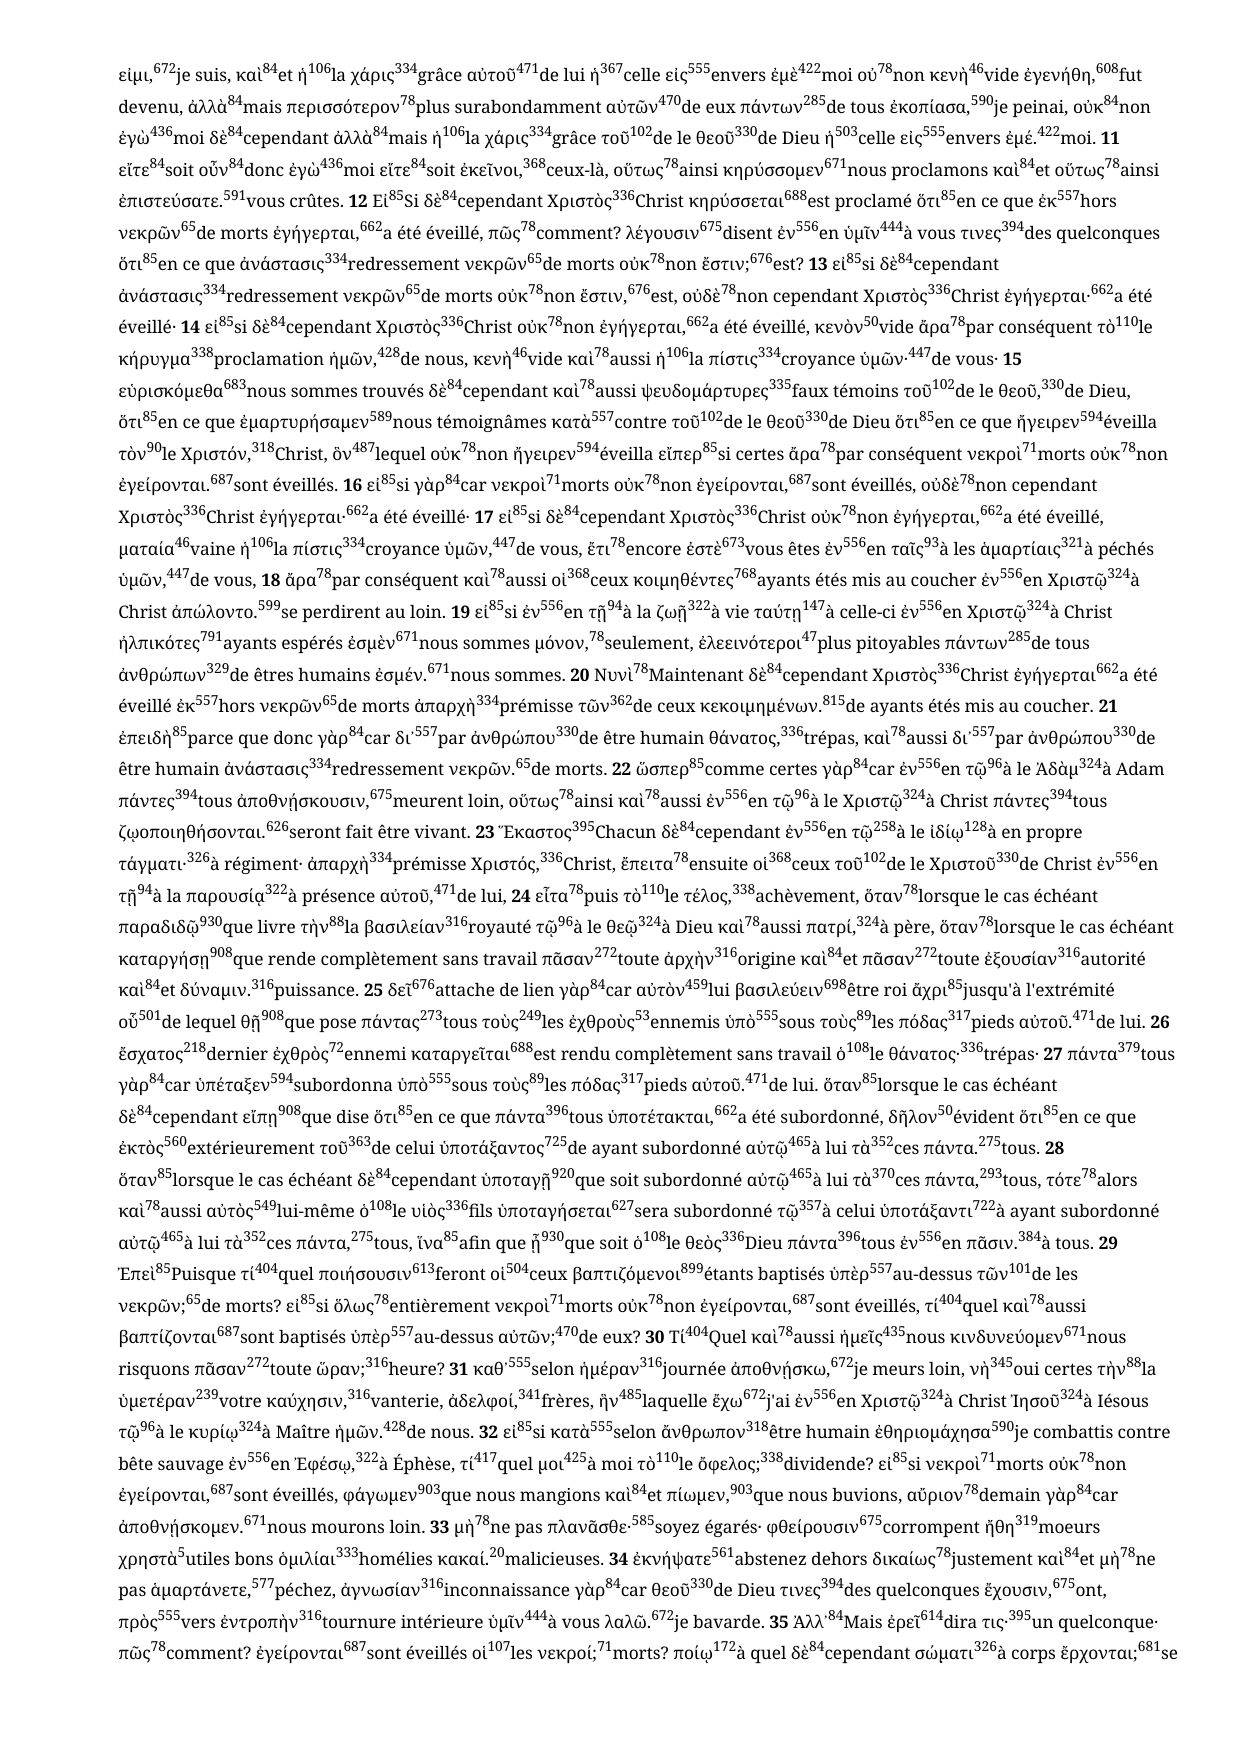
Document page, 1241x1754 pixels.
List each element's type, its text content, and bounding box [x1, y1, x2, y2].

text 1 Γνωρίζω672Je fais connaître δὲ84cependant ὑμῖν,444à vous, ἀδελφοί,341frères, τὸ92le εὐαγγέλιον320évangile ὃ489lequel εὐηγγελισάμην596je m'évangélisai ὑμῖν,444à vous, ὃ489lequel καὶ78aussi παρελάβετε,591vous prîtes à côté, ἐν556en ᾧ495à lequel καὶ78aussi ἑστήκατε,647vous avez dressé, 2 δι᾽557par οὗ501de lequel καὶ78aussi σῴζεσθε,685vous êtes sauvés, τίνι170à quel λόγῳ324à discours εὐηγγελισάμην596je m'évangélisai ὑμῖν444à vous εἰ85si κατέχετε,673vous tenez de haut en bas, ἐκτὸς78extérieurement εἰ558si μὴ78ne pas εἰκῇ78sans cause ἐπιστεύσατε.591vous crûtes. 3 παρέδωκα590je livrai γὰρ84car ὑμῖν444à vous ἐν556en πρώτοις,61à premiers, ὃ489lequel καὶ78aussi παρέλαβον,590je pris à côté, ὅτι85en ce que Χριστὸς336Christ ἀπέθανεν594mourut loin ὑπὲρ557au-dessus τῶν99de les ἁμαρτιῶν327de péchés ἡμῶν428de nous κατὰ555selon τὰς87les γραφὰς315écritures 4 καὶ84et ὅτι85en ce que ἐτάφη608fut enseveli καὶ84et ὅτι85en ce que ἐγήγερται662a été éveillé τῇ94à la ἡμέρᾳ322à journée τῇ94à la τρίτῃ211à troisième κατὰ555selon τὰς87les γραφὰς315écritures 5 καὶ84et ὅτι85en ce que ὤφθη608fut vu Κηφᾷ324à Képhas εἶτα78puis τοῖς95à les δώδεκα·59à douze· 6 ἔπειτα78ensuite ὤφθη608fut vu ἐπάνω78sur le haut πεντακοσίοις189à cinq cents ἀδελφοῖς323à frères ἐφάπαξ,78sur une fois, ἐξ557hors ὧν498de lesquels οἱ107les πλείονες22plus nombreusement μένουσιν675restent ἕως558jusqu'à ce que ἄρτι,78à l'instant, τινὲς394des quelconques δὲ84cependant ἐκοιμήθησαν·607furent mis au coucher· 7 ἔπειτα78ensuite ὤφθη608fut vu Ἰακώβῳ324à Iakobos εἶτα78puis τοῖς95à les ἀποστόλοις323à envoyés πᾶσιν·279à tous· 8 ἔσχατον78dernièrement δὲ84cependant πάντων388de tous ὡσπερεὶ85comme certes si τῷ98à le ἐκτρώματι326à avorton ὤφθη608fut vu κἀμοί.425à et moi. 9 Ἐγὼ436Moi γάρ84car εἰμι672je suis ὁ108le ἐλάχιστος23moindre τῶν101de les ἀποστόλων329de envoyés ὃς505lequel οὐκ78non εἰμὶ672je suis ἱκανὸς48assez-important καλεῖσθαι701être appelé ἀπόστολος,336envoyé, διότι85parce que ἐδίωξα590je poursuivis τὴν88la ἐκκλησίαν316église τοῦ102de le θεοῦ·330de Dieu· 10 χάριτι322à grâce δὲ84cependant θεοῦ330de Dieu εἰμι672je suis ὅ507lequel εἰμι,672je suis, καὶ84et ἡ106la χάρις334grâce αὐτοῦ471de lui ἡ367celle εἰς555envers ἐμὲ422moi οὐ78non κενὴ46vide ἐγενήθη,608fut devenu, ἀλλὰ84mais περισσότερον78plus surabondamment αὐτῶν470de eux πάντων285de tous ἐκοπίασα,590je peinai, οὐκ84non ἐγὼ436moi δὲ84cependant ἀλλὰ84mais ἡ106la χάρις334grâce τοῦ102de le θεοῦ330de Dieu ἡ503celle εἰς555envers ἐμέ.422moi. 11 εἴτε84soit οὖν84donc ἐγὼ436moi εἴτε84soit ἐκεῖνοι,368ceux-là, οὕτως78ainsi κηρύσσομεν671nous proclamons καὶ84et οὕτως78ainsi ἐπιστεύσατε.591vous crûtes. 12 Εἰ85Si δὲ84cependant Χριστὸς336Christ κηρύσσεται688est proclamé ὅτι85en ce que ἐκ557hors νεκρῶν65de morts ἐγήγερται,662a été éveillé, πῶς78comment? λέγουσιν675disent ἐν556en ὑμῖν444à vous τινες394des quelconques ὅτι85en ce que ἀνάστασις334redressement νεκρῶν65de morts οὐκ78non ἔστιν;676est? 13 εἰ85si δὲ84cependant ἀνάστασις334redressement νεκρῶν65de morts οὐκ78non ἔστιν,676est, οὐδὲ78non cependant Χριστὸς336Christ ἐγήγερται·662a été éveillé· 14 εἰ85si δὲ84cependant Χριστὸς336Christ οὐκ78non ἐγήγερται,662a été éveillé, κενὸν50vide ἄρα78par conséquent τὸ110le κήρυγμα338proclamation ἡμῶν,428de nous, κενὴ46vide καὶ78aussi ἡ106la πίστις334croyance ὑμῶν·447de vous· 15 εὑρισκόμεθα683nous sommes trouvés δὲ84cependant καὶ78aussi ψευδομάρτυρες335faux témoins τοῦ102de le θεοῦ,330de Dieu, ὅτι85en ce que ἐμαρτυρήσαμεν589nous témoignâmes κατὰ557contre τοῦ102de le θεοῦ330de Dieu ὅτι85en ce que ἤγειρεν594éveilla τὸν90le Χριστόν,318Christ, ὃν487lequel οὐκ78non ἤγειρεν594éveilla εἴπερ85si certes ἄρα78par conséquent νεκροὶ71morts οὐκ78non ἐγείρονται.687sont éveillés. 16 εἰ85si γὰρ84car νεκροὶ71morts οὐκ78non ἐγείρονται,687sont éveillés, οὐδὲ78non cependant Χριστὸς336Christ ἐγήγερται·662a été éveillé· 17 εἰ85si δὲ84cependant Χριστὸς336Christ οὐκ78non ἐγήγερται,662a été éveillé, ματαία46vaine ἡ106la πίστις334croyance ὑμῶν,447de vous, ἔτι78encore ἐστὲ673vous êtes ἐν556en ταῖς93à les ἁμαρτίαις321à péchés ὑμῶν,447de vous, 18 ἄρα78par conséquent καὶ78aussi οἱ368ceux κοιμηθέντες768ayants étés mis au coucher ἐν556en Χριστῷ324à Christ ἀπώλοντο.599se perdirent au loin. 19 εἰ85si ἐν556en τῇ94à la ζωῇ322à vie ταύτῃ147à celle-ci ἐν556en Χριστῷ324à Christ ἠλπικότες791ayants espérés ἐσμὲν671nous sommes μόνον,78seulement, ἐλεεινότεροι47plus pitoyables πάντων285de tous ἀνθρώπων329de êtres humains ἐσμέν.671nous sommes. 20 Νυνὶ78Maintenant δὲ84cependant Χριστὸς336Christ ἐγήγερται662a été éveillé ἐκ557hors νεκρῶν65de morts ἀπαρχὴ334prémisse τῶν362de ceux κεκοιμημένων.815de ayants étés mis au coucher. 21 ἐπειδὴ85parce que donc γὰρ84car δι᾽557par ἀνθρώπου330de être humain θάνατος,336trépas, καὶ78aussi δι᾽557par ἀνθρώπου330de être humain ἀνάστασις334redressement νεκρῶν.65de morts. 22 ὥσπερ85comme certes γὰρ84car ἐν556en τῷ96à le Ἀδὰμ324à Adam πάντες394tous ἀποθνῄσκουσιν,675meurent loin, οὕτως78ainsi καὶ78aussi ἐν556en τῷ96à le Χριστῷ324à Christ πάντες394tous ζῳοποιηθήσονται.626seront fait être vivant. 23 Ἕκαστος395Chacun δὲ84cependant ἐν556en τῷ258à le ἰδίῳ128à en propre τάγματι·326à régiment· ἀπαρχὴ334prémisse Χριστός,336Christ, ἔπειτα78ensuite οἱ368ceux τοῦ102de le Χριστοῦ330de Christ ἐν556en τῇ94à la παρουσίᾳ322à présence αὐτοῦ,471de lui, 24 εἶτα78puis τὸ110le τέλος,338achèvement, ὅταν78lorsque le cas échéant παραδιδῷ930que livre τὴν88la βασιλείαν316royauté τῷ96à le θεῷ324à Dieu καὶ78aussi πατρί,324à père, ὅταν78lorsque le cas échéant καταργήσῃ908que rende complètement sans travail πᾶσαν272toute ἀρχὴν316origine καὶ84et πᾶσαν272toute ἐξουσίαν316autorité καὶ84et δύναμιν.316puissance. 25 δεῖ676attache de lien γὰρ84car αὐτὸν459lui βασιλεύειν698être roi ἄχρι85jusqu'à l'extrémité οὗ501de lequel θῇ908que pose πάντας273tous τοὺς249les ἐχθροὺς53ennemis ὑπὸ555sous τοὺς89les πόδας317pieds αὐτοῦ.471de lui. 26 ἔσχατος218dernier ἐχθρὸς72ennemi καταργεῖται688est rendu complètement sans travail ὁ108le θάνατος·336trépas· 27 πάντα379tous γὰρ84car ὑπέταξεν594subordonna ὑπὸ555sous τοὺς89les πόδας317pieds αὐτοῦ.471de lui. ὅταν85lorsque le cas échéant δὲ84cependant εἴπῃ908que dise ὅτι85en ce que πάντα396tous ὑποτέτακται,662a été subordonné, δῆλον50évident ὅτι85en ce que ἐκτὸς560extérieurement τοῦ363de celui ὑποτάξαντος725de ayant subordonné αὐτῷ465à lui τὰ352ces πάντα.275tous. 28 ὅταν85lorsque le cas échéant δὲ84cependant ὑποταγῇ920que soit subordonné αὐτῷ465à lui τὰ370ces πάντα,293tous, τότε78alors καὶ78aussi αὐτὸς549lui-même ὁ108le υἱὸς336fils ὑποταγήσεται627sera subordonné τῷ357à celui ὑποτάξαντι722à ayant subordonné αὐτῷ465à lui τὰ352ces πάντα,275tous, ἵνα85afin que ᾖ930que soit ὁ108le θεὸς336Dieu πάντα396tous ἐν556en πᾶσιν.384à tous. 29 Ἐπεὶ85Puisque τί404quel ποιήσουσιν613feront οἱ504ceux βαπτιζόμενοι899étants baptisés ὑπὲρ557au-dessus τῶν101de les νεκρῶν;65de morts? εἰ85si ὅλως78entièrement νεκροὶ71morts οὐκ78non ἐγείρονται,687sont éveillés, τί404quel καὶ78aussi βαπτίζονται687sont baptisés ὑπὲρ557au-dessus αὐτῶν;470de eux? 30 Τί404Quel καὶ78aussi ἡμεῖς435nous κινδυνεύομεν671nous risquons πᾶσαν272toute ὥραν;316heure? 31 καθ᾽555selon ἡμέραν316journée ἀποθνῄσκω,672je meurs loin, νὴ345oui certes τὴν88la ὑμετέραν239votre καύχησιν,316vanterie, ἀδελφοί,341frères, ἣν485laquelle ἔχω672j'ai ἐν556en Χριστῷ324à Christ Ἰησοῦ324à Iésous τῷ96à le κυρίῳ324à Maître ἡμῶν.428de nous. 32 εἰ85si κατὰ555selon ἄνθρωπον318être humain ἐθηριομάχησα590je combattis contre bête sauvage ἐν556en Ἐφέσῳ,322à Éphèse, τί417quel μοι425à moi τὸ110le ὄφελος;338dividende? εἰ85si νεκροὶ71morts οὐκ78non ἐγείρονται,687sont éveillés, φάγωμεν903que nous mangions καὶ84et πίωμεν,903que nous buvions, αὔριον78demain γὰρ84car ἀποθνῄσκομεν.671nous mourons loin. 33 μὴ78ne pas πλανᾶσθε·585soyez égarés· φθείρουσιν675corrompent ἤθη319moeurs χρηστὰ5utiles bons ὁμιλίαι333homélies κακαί.20malicieuses. 34 ἐκνήψατε561abstenez dehors δικαίως78justement καὶ84et μὴ78ne pas ἁμαρτάνετε,577péchez, ἀγνωσίαν316inconnaissance γὰρ84car θεοῦ330de Dieu τινες394des quelconques ἔχουσιν,675ont, πρὸς555vers ἐντροπὴν316tournure intérieure ὑμῖν444à vous λαλῶ.672je bavarde. 35 Ἀλλ᾽84Mais ἐρεῖ614dira τις·395un quelconque· πῶς78comment? ἐγείρονται687sont éveillés οἱ107les νεκροί;71morts? ποίῳ172à quel δὲ84cependant σώματι326à corps ἔρχονται;681se viennent? 36 ἄφρων,77insensé, σὺ454toi ὃ489lequel σπείρεις,674tu sèmes, οὐ78non ζῳοποιεῖται688est fait être vivant ἐὰν85si le cas échéant μὴ78ne pas ἀποθάνῃ·908que meure loin· 37 καὶ84et ὃ489lequel σπείρεις,674tu sèmes, οὐ84non τὸ92le σῶμα320corps τὸ353ce γενησόμενον775qui se deviendra σπείρεις674tu sèmes ἀλλὰ84mais γυμνὸν4nu κόκκον318grain εἰ85si τύχοι703que obtienne σίτου330de froment ἤ84ou τινος391de un quelconque τῶν103de les λοιπῶν·390de restants· 38 ὁ108le δὲ84cependant θεὸς336Dieu δίδωσιν676donne αὐτῷ465à lui σῶμα320corps καθὼς78de haut en bas comme ἠθέλησεν,594voulut, καὶ84et ἑκάστῳ385à chacun τῶν103de les σπερμάτων331de semences ἴδιον122en propre σῶμα.320corps. 39 Οὐ84Non πᾶσα290toute σὰρξ334chair ἡ106la αὐτὴ159même σὰρξ334chair ἀλλὰ84mais ἄλλη393autre μὲν84certes ἀνθρώπων,329de êtres humains, ἄλλη135autre δὲ84cependant σὰρξ334chair κτηνῶν,331de bêtes de montures, ἄλλη135autre δὲ84cependant σὰρξ334chair πτηνῶν,67de ailés, ἄλλη393autre δὲ84cependant ἰχθύων.329de poissons. 40 καὶ84et σώματα337corps ἐπουράνια,24sur cieux, καὶ84et σώματα337corps ἐπίγεια·24sur terres· ἀλλὰ84mais ἑτέρα393autre-différente μὲν84certes ἡ106la τῶν103de les ἐπουρανίων67de sur cieux δόξα,334gloire, ἑτέρα393autre-différente δὲ84cependant ἡ106la τῶν103de les ἐπιγείων.67de sur terres. 41 ἄλλη135autre δόξα334gloire ἡλίου,330de soleil, καὶ84et ἄλλη135autre δόξα334gloire σελήνης,328de lune, καὶ84et ἄλλη135autre δόξα334gloire ἀστέρων·329de étoiles· ἀστὴρ336étoile γὰρ84car ἀστέρος330de étoile διαφέρει676diffère ἐν556en δόξῃ.322à gloire. 42 Οὕτως78Ainsi καὶ78aussi ἡ106la ἀνάστασις334redressement τῶν101de les νεκρῶν.65de morts. σπείρεται688est semé ἐν556en φθορᾷ,322à corruption, ἐγείρεται688est éveillé ἐν556en ἀφθαρσίᾳ·322à incorruptibilité· 43 σπείρεται688est semé ἐν556en ἀτιμίᾳ,322à dévalorisation, ἐγείρεται688est éveillé ἐν556en δόξῃ·322à gloire· σπείρεται688est semé ἐν556en ἀσθενείᾳ,322à infirmité, ἐγείρεται688est éveillé ἐν556en δυνάμει·322à puissance· 44 σπείρεται688est semé σῶμα338corps ψυχικόν,25psychique, ἐγείρεται688est éveillé σῶμα338corps πνευματικόν.25soufflique. Εἰ85Si ἔστιν676est σῶμα338corps ψυχικόν,25psychique, ἔστιν676est καὶ78aussi πνευματικόν.74soufflique. 45 οὕτως78ainsi καὶ78aussi γέγραπται·662a été écrit· ἐγένετο600se devint ὁ108le πρῶτος218premier ἄνθρωπος336être humain Ἀδὰμ336Adam εἰς555envers ψυχὴν316âme ζῶσαν,829vivante, ὁ108le ἔσχατος218dernier Ἀδὰμ336Adam εἰς555envers πνεῦμα320souffle ζῳοποιοῦν.833faisant être vivant. 46 ἀλλ᾽84mais οὐ84non πρῶτον78premièrement τὸ110le πνευματικὸν74soufflique ἀλλὰ84mais τὸ110le ψυχικόν,74psychique, ἔπειτα78ensuite τὸ110le πνευματικόν.74soufflique. 47 ὁ108le πρῶτος218premier ἄνθρωπος336être humain ἐκ557hors γῆς328de terre χοϊκός,48poudreux, ὁ108le δεύτερος218deuxième ἄνθρωπος336être humain ἐξ557hors οὐρανοῦ.330de ciel. 48 οἷος505tel que ὁ108le χοϊκός,72poudreux, τοιοῦτοι368tels καὶ78aussi οἱ107les χοϊκοί,71poudreux, καὶ84et οἷος505tel que ὁ108le ἐπουράνιος,72sur ciel, τοιοῦτοι368tels καὶ78aussi οἱ107les ἐπουράνιοι·71sur cieux· 49 καὶ84et καθὼς78de haut en bas comme ἐφορέσαμεν589nous colportâmes τὴν88la εἰκόνα316icône τοῦ102de le χοϊκοῦ,66de poudreux, φορέσωμεν903que nous colportions δή345évidemment καὶ78aussi τὴν88la εἰκόνα316icône τοῦ102de le ἐπουρανίου.66de sur ciel. 50 Τοῦτο353Celui-ci δέ84cependant φημι,672je déclare, ἀδελφοί,341frères, ὅτι85en ce que σὰρξ334chair καὶ84et αἷμα338sang βασιλείαν316royauté θεοῦ330de Dieu κληρονομῆσαι689hériter οὐ78non δύναται682se peut οὐδὲ84non cependant ἡ106la φθορὰ334corruption τὴν88la ἀφθαρσίαν316incorruptibilité κληρονομεῖ.676hérite. 51 ἰδοὺ311voici μυστήριον320mystère ὑμῖν444à vous λέγω·672je dis· πάντες394tous οὐ84non κοιμηθησόμεθα,622nous serons mis au coucher, πάντες394tous δὲ84cependant ἀλλαγησόμεθα,622nous serons changé, 52 ἐν556en ἀτόμῳ,62à sans coupure, ἐν556en ῥιπῇ322à clin ὀφθαλμοῦ,330de oeil, ἐν556en τῇ94à la ἐσχάτῃ211à dernière σάλπιγγι·322à trompette salpinx· σαλπίσει614trompettera salpinx γὰρ84car καὶ84et οἱ107les νεκροὶ71morts ἐγερθήσονται626seront éveillé ἄφθαρτοι71incorruptibles καὶ84et ἡμεῖς435nous ἀλλαγησόμεθα.622nous serons changé. 53 Δεῖ676Attache de lien γὰρ84car τὸ92le φθαρτὸν56corruptible τοῦτο145celui-ci ἐνδύσασθαι691se habiller ἀφθαρσίαν316incorruptibilité καὶ84et τὸ92le θνητὸν56mortel τοῦτο145celui-ci ἐνδύσασθαι691se habiller ἀθανασίαν.316intrépassibilité. 54 ὅταν85lorsque le cas échéant δὲ84cependant τὸ110le φθαρτὸν74corruptible τοῦτο163celui-ci ἐνδύσηται914que se habille ἀφθαρσίαν316incorruptibilité καὶ84et τὸ110le θνητὸν74mortel τοῦτο163celui-ci ἐνδύσηται914que se habille ἀθανασίαν,316intrépassibilité, τότε78alors γενήσεται620se deviendra ὁ108le λόγος336discours ὁ369celui γεγραμμένος·822ayant été écrit· κατεπόθη608fut avalé ὁ108le θάνατος336trépas εἰς555envers νῖκος.320victoire. 55 ποῦ78où? σου,448de toi, θάνατε,342trépas, τὸ110le νῖκος;338victoire? ποῦ78où? σου,448de toi, θάνατε,342trépas, τὸ110le κέντρον;338aiguillon? 56 τὸ110le δὲ84cependant κέντρον338aiguillon τοῦ102de le θανάτου330de trépas ἡ106la ἁμαρτία,334péché, ἡ106la δὲ84cependant δύναμις334puissance τῆς100de la ἁμαρτίας328de péché ὁ108le νόμος·336loi· 57 τῷ96à le δὲ84cependant θεῷ324à Dieu χάρις334grâce τῷ357à celui διδόντι837à donnant ἡμῖν424à nous τὸ92le νῖκος320victoire διὰ557par τοῦ102de le κυρίου330de Maître ἡμῶν428de nous Ἰησοῦ330de Iésous Χριστοῦ.330de Christ. 58 Ὥστε,85De sorte que, ἀδελφοί341frères μου429de moi ἀγαπητοί,27aimés, ἑδραῖοι71assis γίνεσθε,581que vous vous devenez, ἀμετακίνητοι,71immobiles, περισσεύοντες848surabondants ἐν556en τῷ98à le ἔργῳ326à travail τοῦ102de le κυρίου330de Maître πάντοτε,78en tout moment, εἰδότες791ayants sus ὅτι85en ce que ὁ108le κόπος336frappement ὑμῶν447de vous οὐκ78non ἔστιν676est κενὸς48vide ἐν556en κυρίῳ.324à Maître. [118, 59, 1181, 1665]
